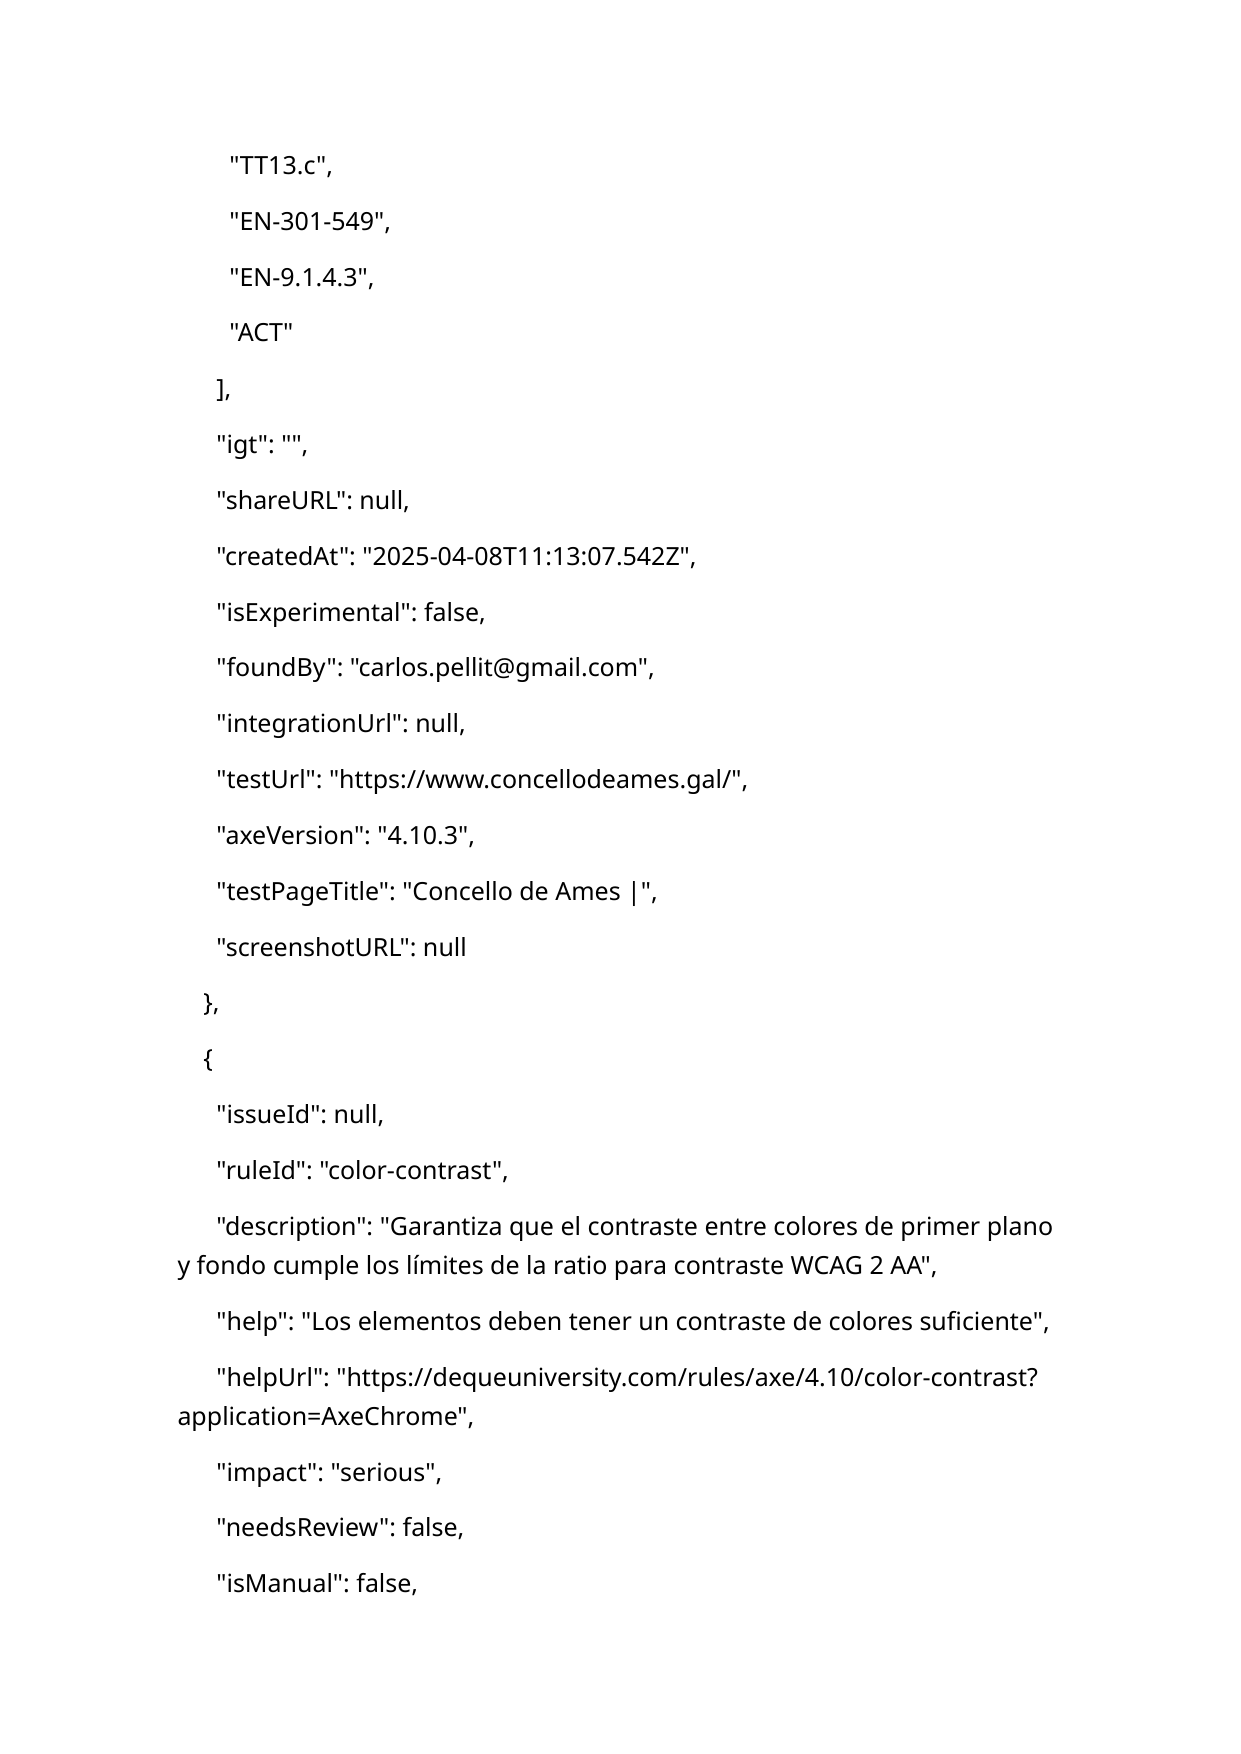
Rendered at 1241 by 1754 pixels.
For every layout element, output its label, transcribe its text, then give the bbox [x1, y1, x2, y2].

text "ruleId": "color-contrast", [177, 1153, 1063, 1187]
text "screenshotURL": null [177, 929, 1063, 963]
text "TT13.c", [177, 148, 1063, 182]
text { [177, 1041, 1063, 1075]
text "EN-301-549", [177, 203, 1063, 237]
text "helpUrl": "https://dequeuniversity.com/rules/axe/4.10/color-contrast?application=AxeChrome", [177, 1359, 1063, 1432]
text "axeVersion": "4.10.3", [177, 818, 1063, 852]
text "needsReview": false, [177, 1510, 1063, 1544]
text "help": "Los elementos deben tener un contraste de colores suficiente", [177, 1303, 1063, 1337]
text "integrationUrl": null, [177, 706, 1063, 740]
text "isExperimental": false, [177, 594, 1063, 628]
text "testUrl": "https://www.concellodeames.gal/", [177, 762, 1063, 796]
text "shareURL": null, [177, 483, 1063, 517]
text ], [177, 371, 1063, 405]
text "igt": "", [177, 427, 1063, 461]
text "isManual": false, [177, 1566, 1063, 1600]
text "createdAt": "2025-04-08T11:13:07.542Z", [177, 538, 1063, 572]
text "issueId": null, [177, 1097, 1063, 1131]
text "testPageTitle": "Concello de Ames |", [177, 873, 1063, 907]
text "EN-9.1.4.3", [177, 259, 1063, 293]
text "foundBy": "carlos.pellit@gmail.com", [177, 650, 1063, 684]
text "impact": "serious", [177, 1454, 1063, 1488]
text "ACT" [177, 315, 1063, 349]
text }, [177, 985, 1063, 1019]
text "description": "Garantiza que el contraste entre colores de primer plano y fondo cumple los límites de la ratio para contraste WCAG 2 AA", [177, 1208, 1063, 1282]
